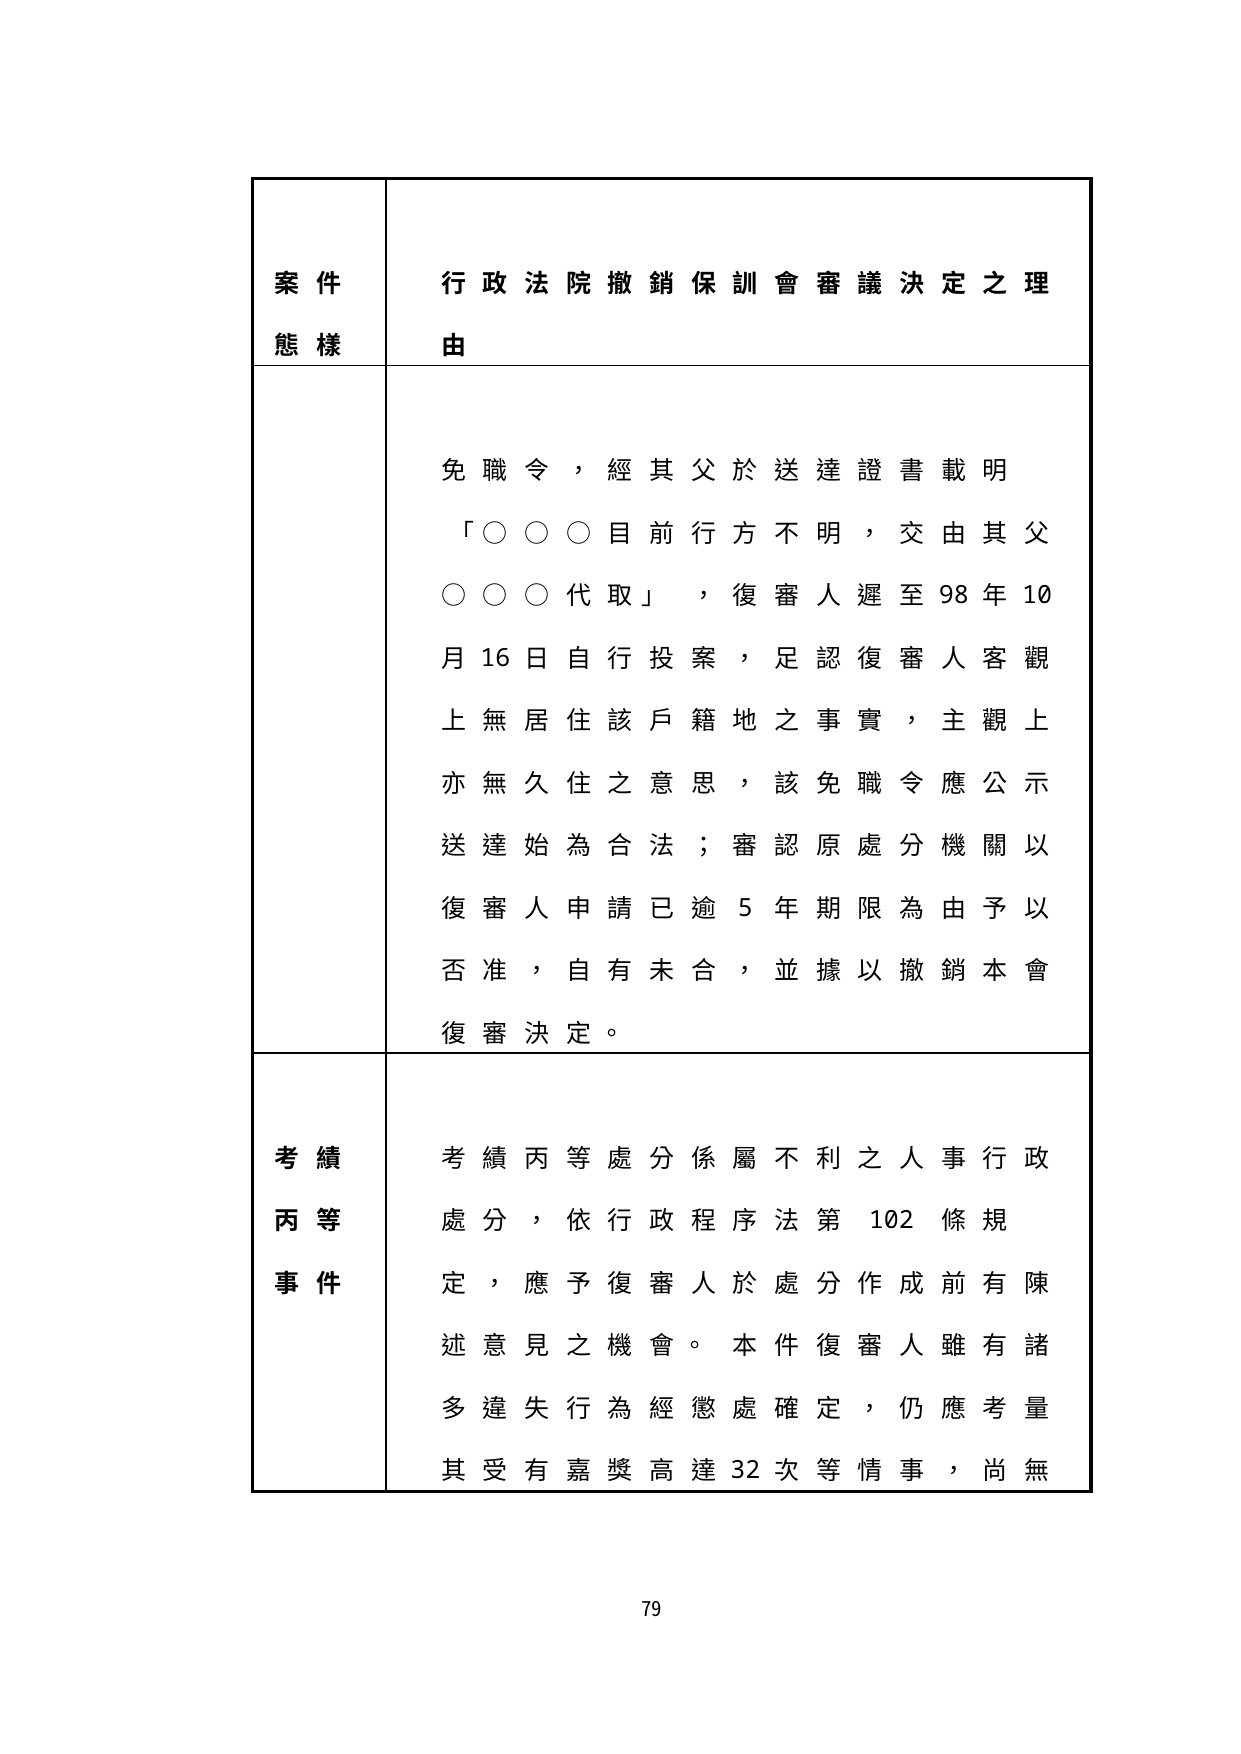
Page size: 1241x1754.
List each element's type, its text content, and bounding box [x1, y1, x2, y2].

table_cell 免職令，經其父於送達證書載明「○○○目前行方不明，交由其父○○○代取」，復審人遲至98年10月16日自行投案，足認復審人客觀上無居住該戶籍地之事實，主觀上亦無久住之意思，該免職令應公示送達始為合法；審認原處分機關以復審人申請已逾5年期限為由予以否准，自有未合，並據以撤銷本會復審決定。 [387, 366, 1089, 1052]
table_cell [254, 366, 385, 1052]
table_header 行政法院撤銷保訓會審議決定之理由 [387, 180, 1089, 365]
table_cell 考績丙等事件 [254, 1054, 385, 1490]
table_header 案件態樣 [254, 180, 385, 365]
table_cell 考績丙等處分係屬不利之人事行政處分，依行政程序法第102條規定，應予復審人於處分作成前有陳述意見之機會。本件復審人雖有諸多違失行為經懲處確定，仍應考量其受有嘉獎高達32次等情事，尚無 [387, 1054, 1089, 1490]
